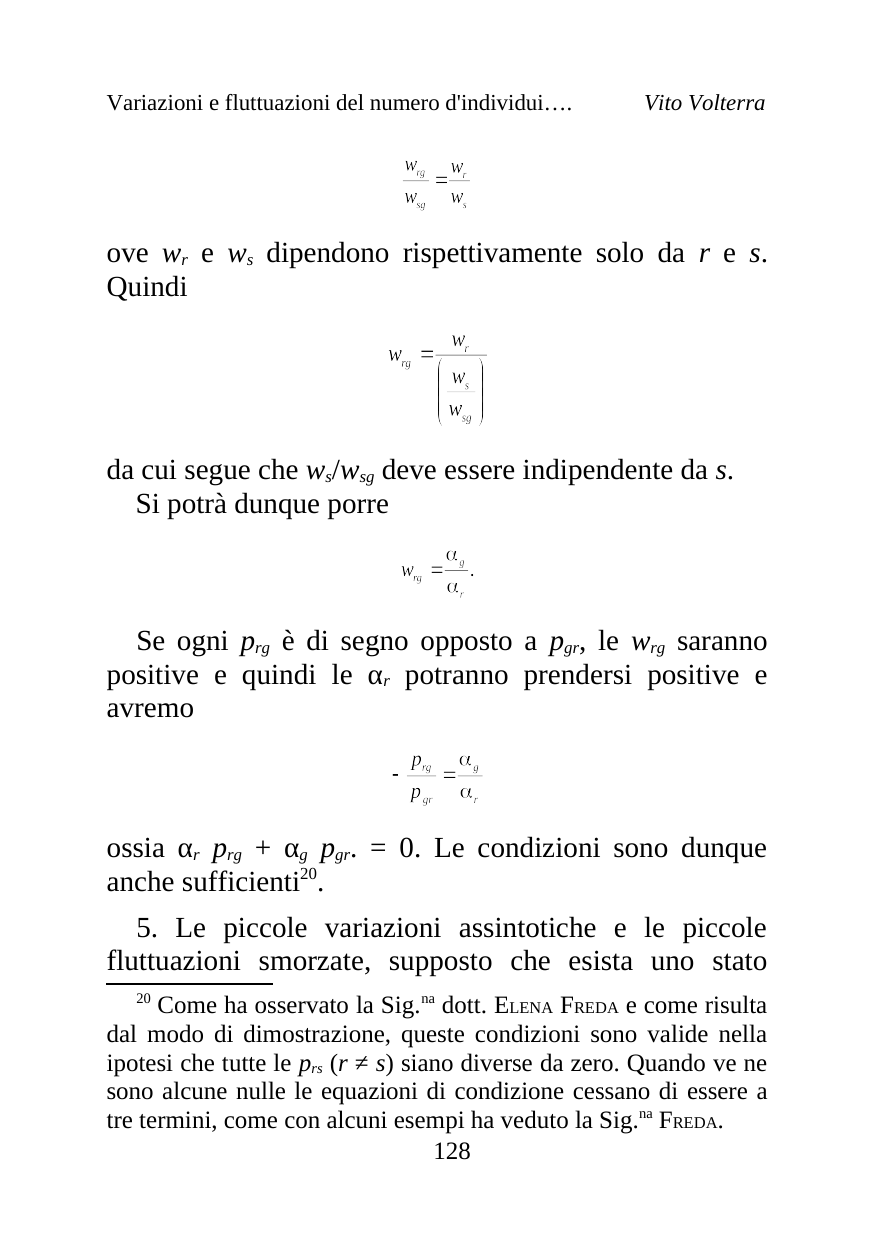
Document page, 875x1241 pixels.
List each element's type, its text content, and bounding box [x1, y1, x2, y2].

text Come ha osservato la Sig.na dott. Elena Freda e come risulta dal modo di dimostrazione, queste condizioni sono valide nella ipotesi che tutte le prs (r ≠ s) siano diverse da zero. Quando ve ne sono alcune nulle le equazioni di condizione cessano di essere a tre termini, come con alcuni esempi ha veduto la Sig.na Freda. [106, 990, 768, 1134]
text ossia αr prg + αg pgr. = 0. Le condizioni sono dunque anche sufficienti. [106, 830, 768, 897]
text Si potrà dunque porre [106, 486, 768, 519]
text 5. Le piccole variazioni assintotiche e le piccole fluttuazioni smorzate, supposto che esista uno stato [106, 910, 768, 977]
text Se ogni prg è di segno opposto a pgr, le wrg saranno positive e quindi le αr potranno prendersi positive e avremo [106, 623, 768, 724]
text da cui segue che ws/wsg deve essere indipendente da s. [106, 452, 768, 486]
text ove wr e ws dipendono rispettivamente solo da r e s. Quindi [106, 235, 768, 302]
